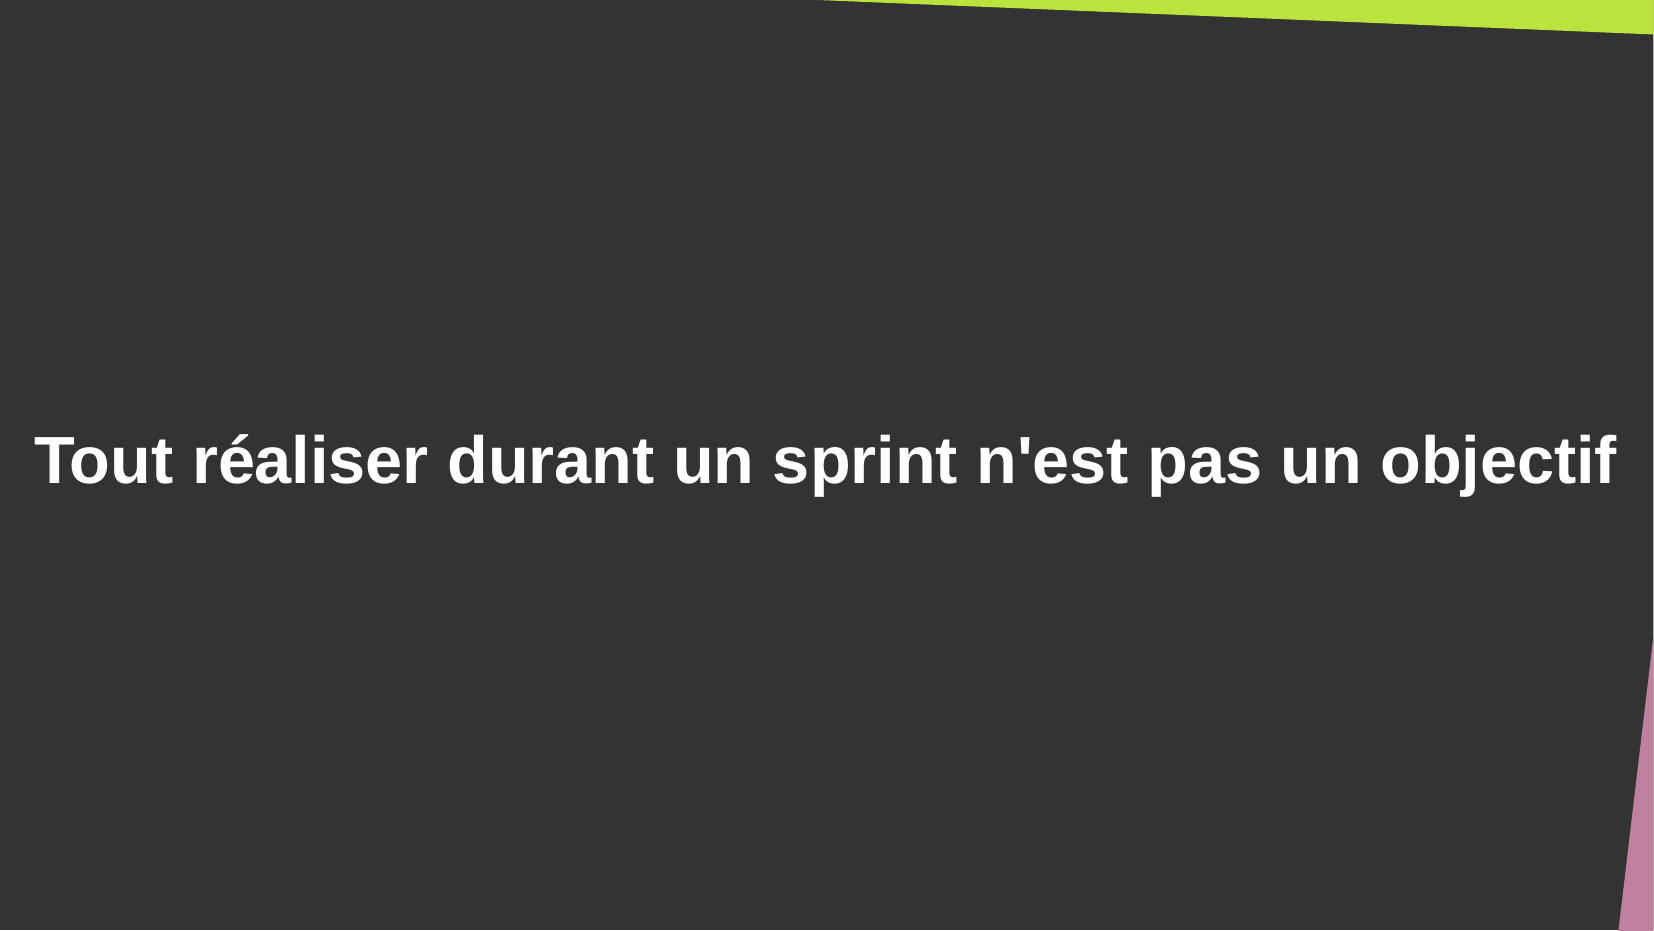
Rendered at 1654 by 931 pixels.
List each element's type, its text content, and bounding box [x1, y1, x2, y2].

text_box [1618, 631, 1654, 931]
text_box [817, 0, 1654, 35]
title Tout réaliser durant un sprint n'est pas un objectif [31, 423, 1622, 507]
